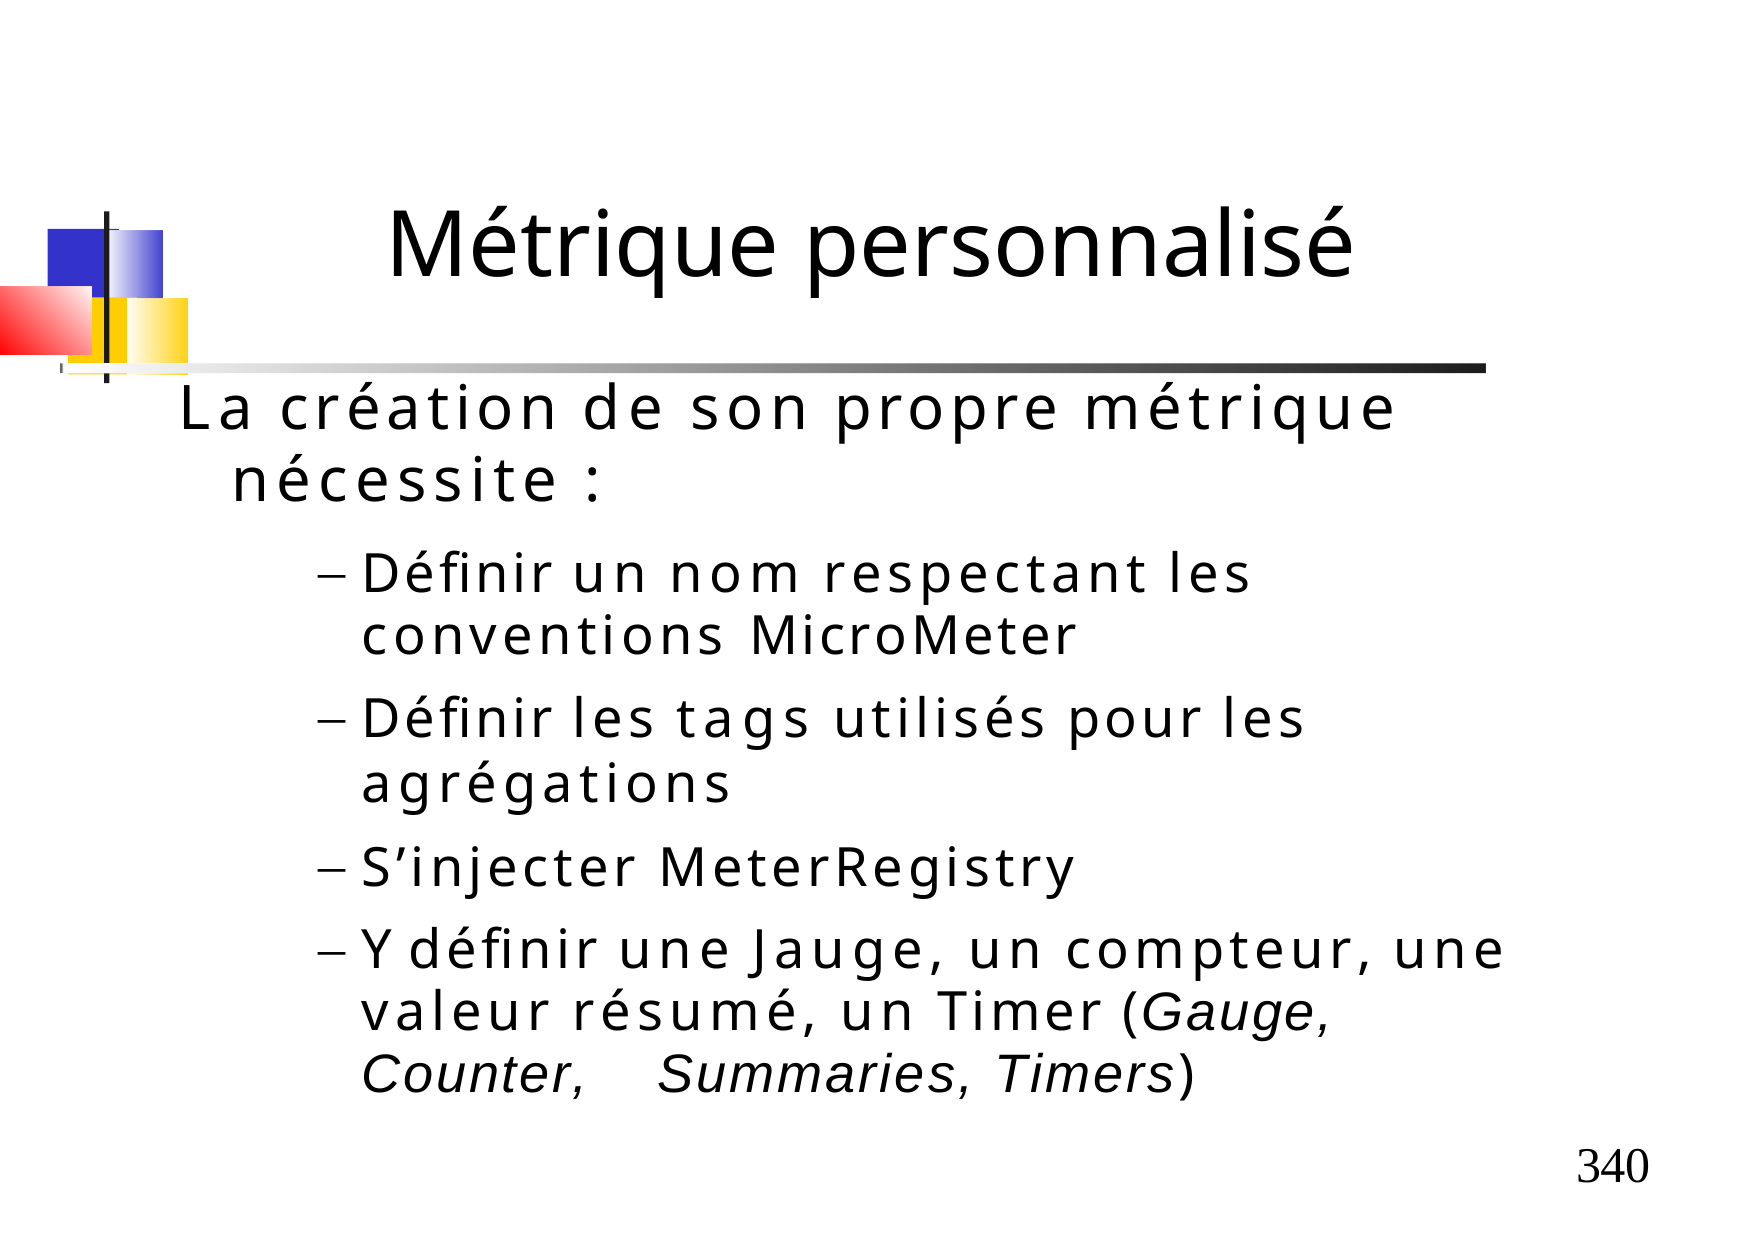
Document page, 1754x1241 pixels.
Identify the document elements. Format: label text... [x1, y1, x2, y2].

text_box La création de son propre métrique nécessite : Définir un nom respectant les conventions MicroMeter Définir les tags utilisés pour les agrégations S’injecter MeterRegistry Y définir une Jauge, un compteur, une valeur résumé, un Timer (Gauge, Counter, Summaries, Timers) [177, 363, 1557, 1105]
title Métrique personnalisé [179, 183, 1564, 393]
picture [0, 285, 92, 355]
slide_number 340 [1569, 1135, 1660, 1241]
picture [60, 229, 179, 384]
